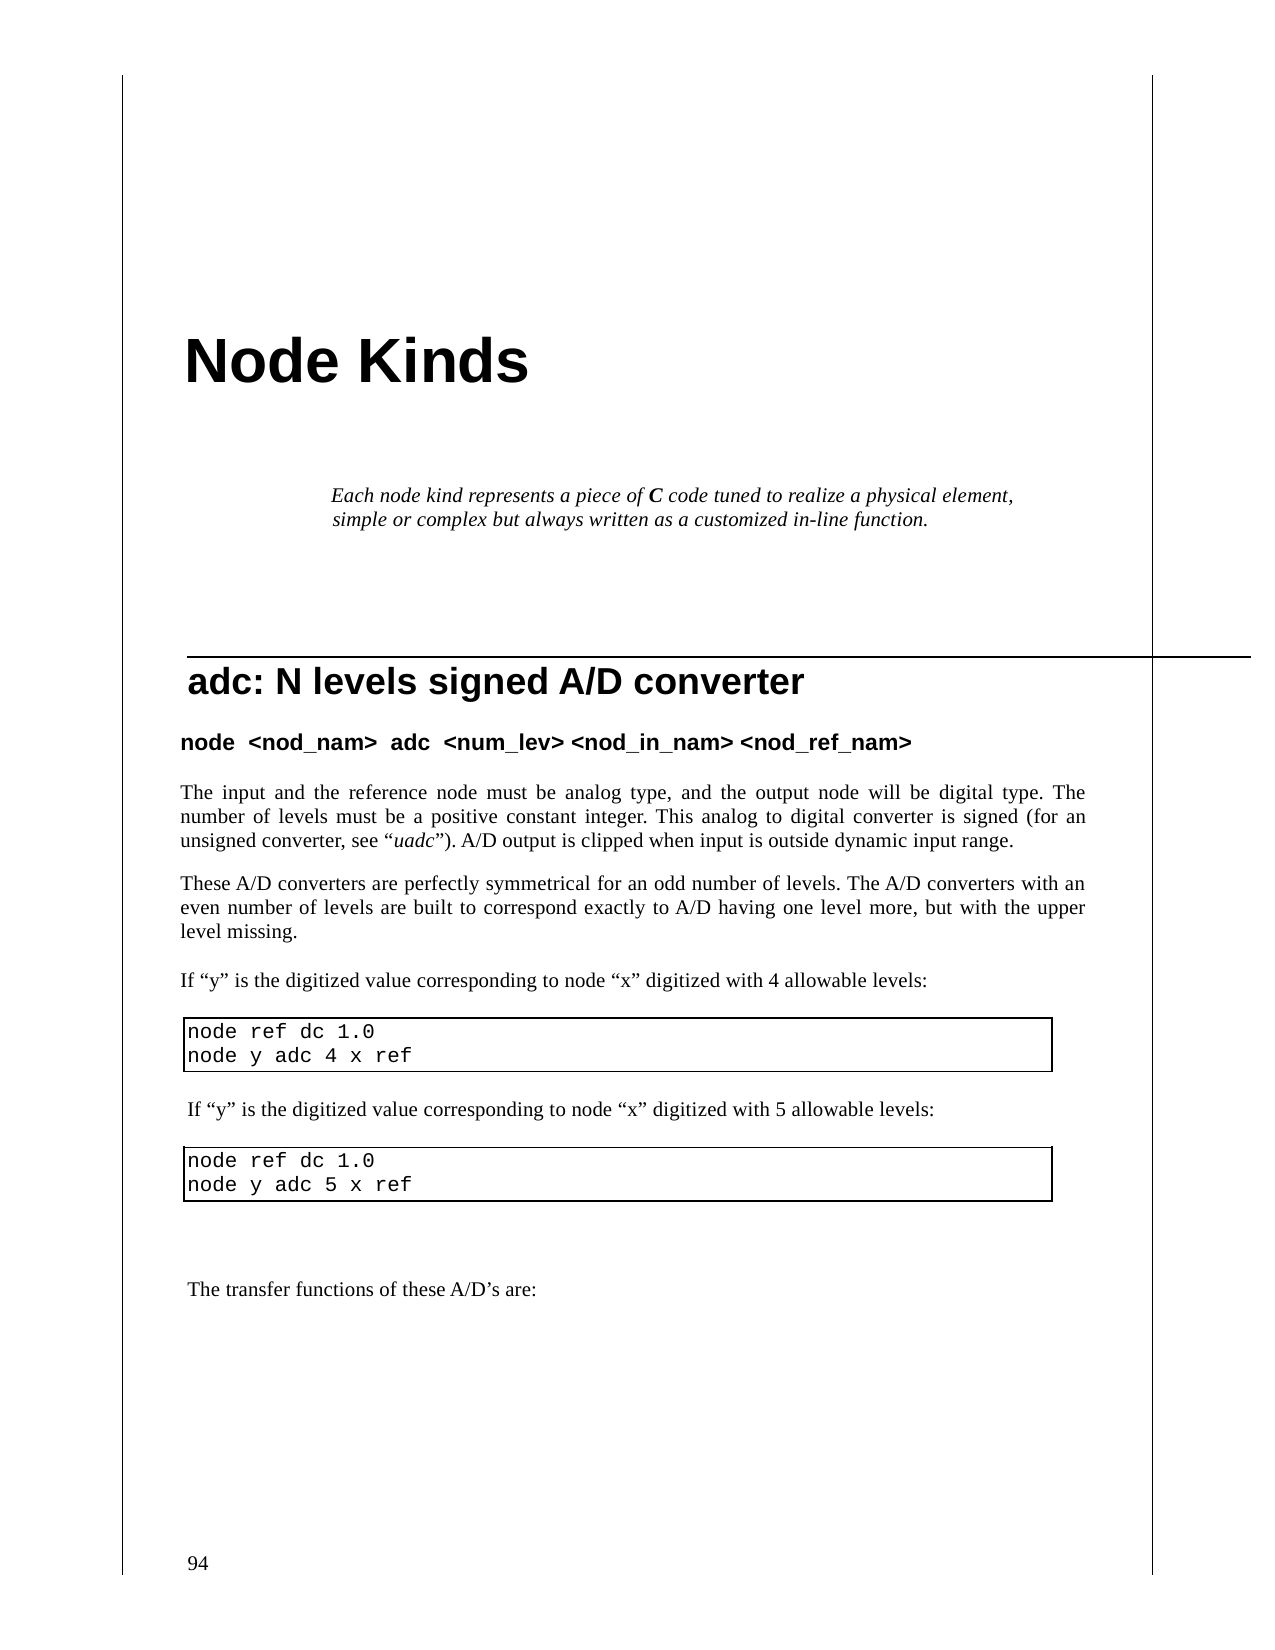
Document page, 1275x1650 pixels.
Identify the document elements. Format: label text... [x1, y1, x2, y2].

text The transfer functions of these A/D’s are: [187, 1277, 1049, 1301]
text node ref dc 1.0 node y adc 4 x ref [185, 1019, 1051, 1071]
subtitle adc: N levels signed A/D converter [187, 658, 1152, 703]
subtitle [1153, 658, 1251, 703]
subtitle Node Kinds [184, 324, 1032, 396]
text These A/D converters are perfectly symmetrical for an odd number of levels. The A/D converters with an even number of levels are built to correspond exactly to A/D having one level more, but with the upper level missing. [180, 871, 1088, 943]
text If “y” is the digitized value corresponding to node “x” digitized with 4 allowable levels: [180, 968, 1088, 992]
text node <nod_nam> adc <num_lev> <nod_in_nam> <nod_ref_nam> [180, 728, 1001, 755]
text node ref dc 1.0 node y adc 5 x ref [185, 1148, 1051, 1200]
text Each node kind represents a piece of C code tuned to realize a physical element, simple or complex but always written as a customized in-line function. [331, 483, 1036, 531]
text The input and the reference node must be analog type, and the output node will be digital type. The number of levels must be a positive constant integer. This analog to digital converter is signed (for an unsigned converter, see “uadc”). A/D output is clipped when input is outside dynamic input range. [180, 780, 1088, 852]
text If “y” is the digitized value corresponding to node “x” digitized with 5 allowable levels: [187, 1097, 1049, 1121]
